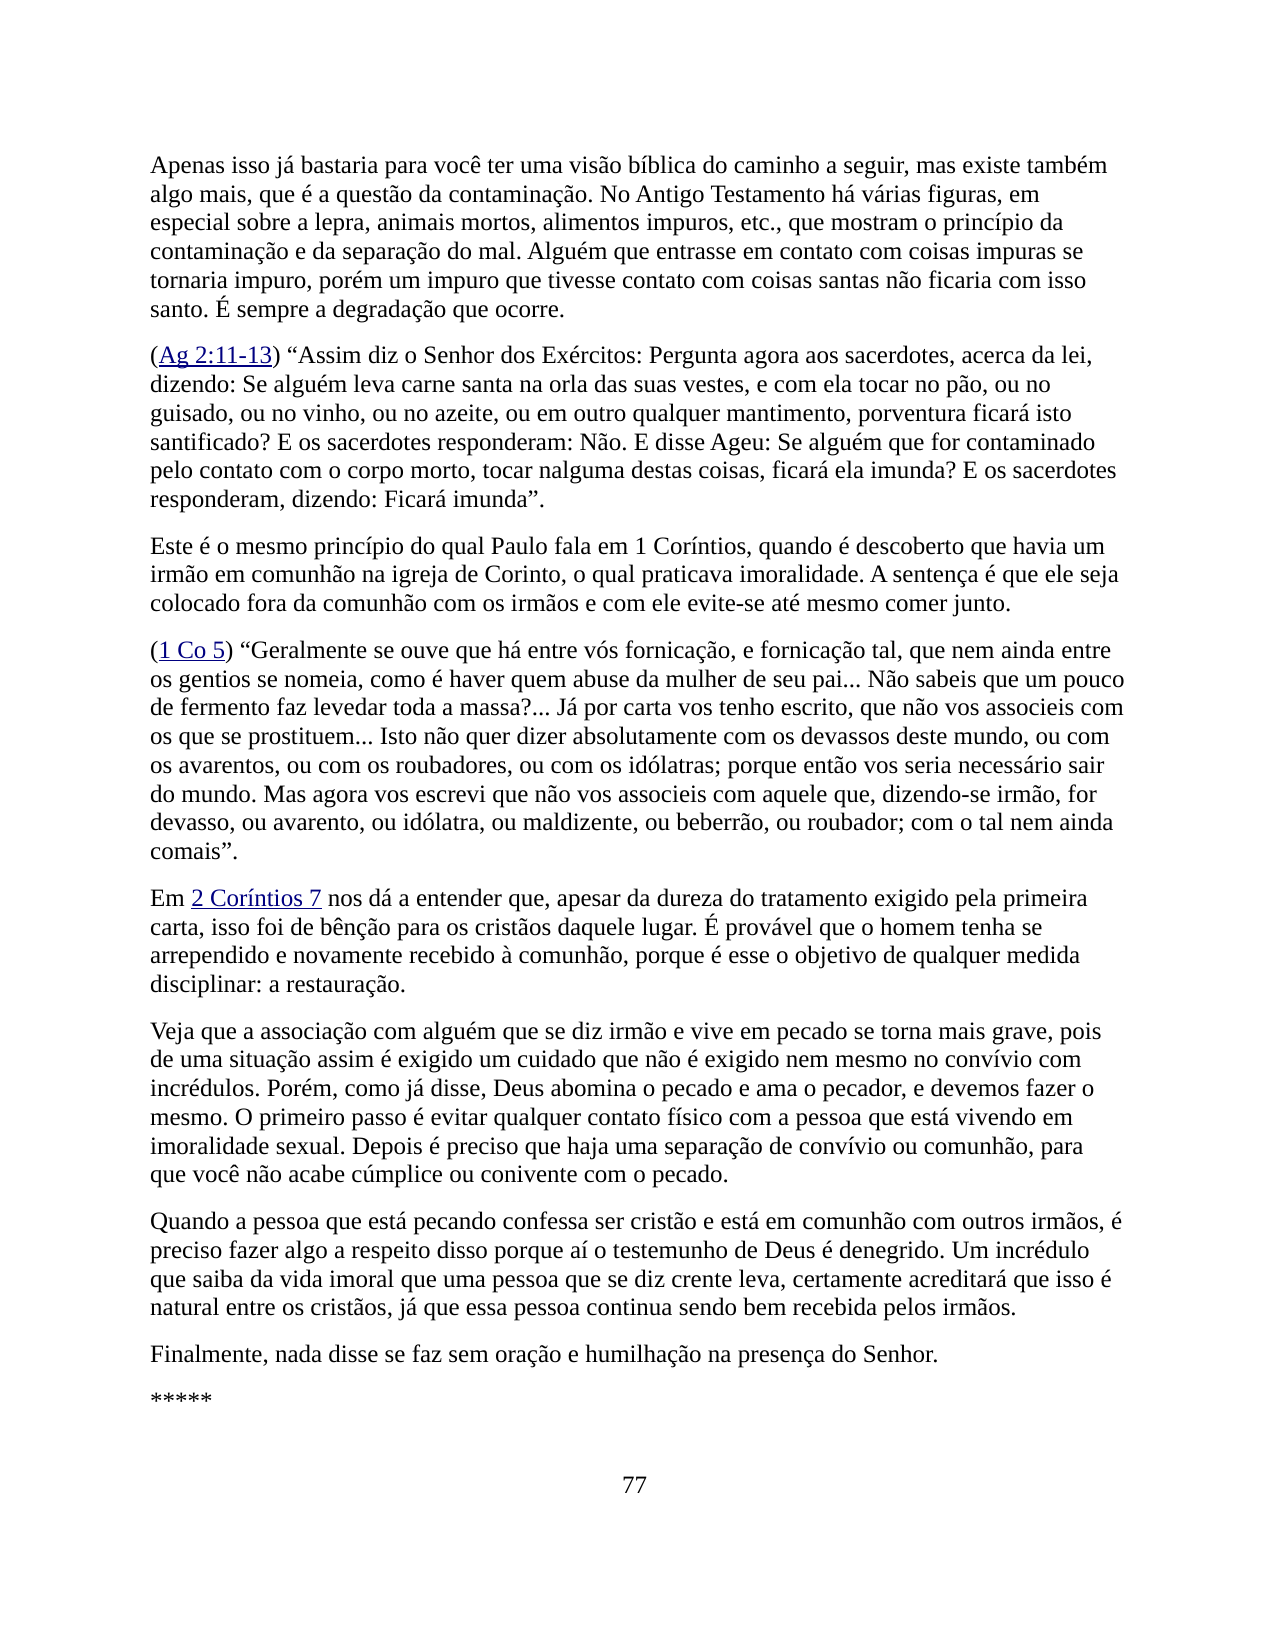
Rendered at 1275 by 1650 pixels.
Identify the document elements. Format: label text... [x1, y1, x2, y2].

text Quando a pessoa que está pecando confessa ser cristão e está em comunhão com outros irmãos, é preciso fazer algo a respeito disso porque aí o testemunho de Deus é denegrido. Um incrédulo que saiba da vida imoral que uma pessoa que se diz crente leva, certamente acreditará que isso é natural entre os cristãos, já que essa pessoa continua sendo bem recebida pelos irmãos. [150, 1206, 1125, 1321]
text ***** [150, 1386, 1125, 1414]
text Este é o mesmo princípio do qual Paulo fala em 1 Coríntios, quando é descoberto que havia um irmão em comunhão na igreja de Corinto, o qual praticava imoralidade. A sentença é que ele seja colocado fora da comunhão com os irmãos e com ele evite-se até mesmo comer junto. [150, 531, 1125, 617]
text Apenas isso já bastaria para você ter uma visão bíblica do caminho a seguir, mas existe também algo mais, que é a questão da contaminação. No Antigo Testamento há várias figuras, em especial sobre a lepra, animais mortos, alimentos impuros, etc., que mostram o princípio da contaminação e da separação do mal. Alguém que entrasse em contato com coisas impuras se tornaria impuro, porém um impuro que tivesse contato com coisas santas não ficaria com isso santo. É sempre a degradação que ocorre. [150, 150, 1125, 322]
text (1 Co 5) “Geralmente se ouve que há entre vós fornicação, e fornicação tal, que nem ainda entre os gentios se nomeia, como é haver quem abuse da mulher de seu pai... Não sabeis que um pouco de fermento faz levedar toda a massa?... Já por carta vos tenho escrito, que não vos associeis com os que se prostituem... Isto não quer dizer absolutamente com os devassos deste mundo, ou com os avarentos, ou com os roubadores, ou com os idólatras; porque então vos seria necessário sair do mundo. Mas agora vos escrevi que não vos associeis com aquele que, dizendo-se irmão, for devasso, ou avarento, ou idólatra, ou maldizente, ou beberrão, ou roubador; com o tal nem ainda comais”. [150, 635, 1125, 865]
text Finalmente, nada disse se faz sem oração e humilhação na presença do Senhor. [150, 1339, 1125, 1368]
text Veja que a associação com alguém que se diz irmão e vive em pecado se torna mais grave, pois de uma situação assim é exigido um cuidado que não é exigido nem mesmo no convívio com incrédulos. Porém, como já disse, Deus abomina o pecado e ama o pecador, e devemos fazer o mesmo. O primeiro passo é evitar qualquer contato físico com a pessoa que está vivendo em imoralidade sexual. Depois é preciso que haja uma separação de convívio ou comunhão, para que você não acabe cúmplice ou conivente com o pecado. [150, 1016, 1125, 1188]
text (Ag 2:11-13) “Assim diz o Senhor dos Exércitos: Pergunta agora aos sacerdotes, acerca da lei, dizendo: Se alguém leva carne santa na orla das suas vestes, e com ela tocar no pão, ou no guisado, ou no vinho, ou no azeite, ou em outro qualquer mantimento, porventura ficará isto santificado? E os sacerdotes responderam: Não. E disse Ageu: Se alguém que for contaminado pelo contato com o corpo morto, tocar nalguma destas coisas, ficará ela imunda? E os sacerdotes responderam, dizendo: Ficará imunda”. [150, 340, 1125, 513]
text Em 2 Coríntios 7 nos dá a entender que, apesar da dureza do tratamento exigido pela primeira carta, isso foi de bênção para os cristãos daquele lugar. É provável que o homem tenha se arrependido e novamente recebido à comunhão, porque é esse o objetivo de qualquer medida disciplinar: a restauração. [150, 883, 1125, 998]
